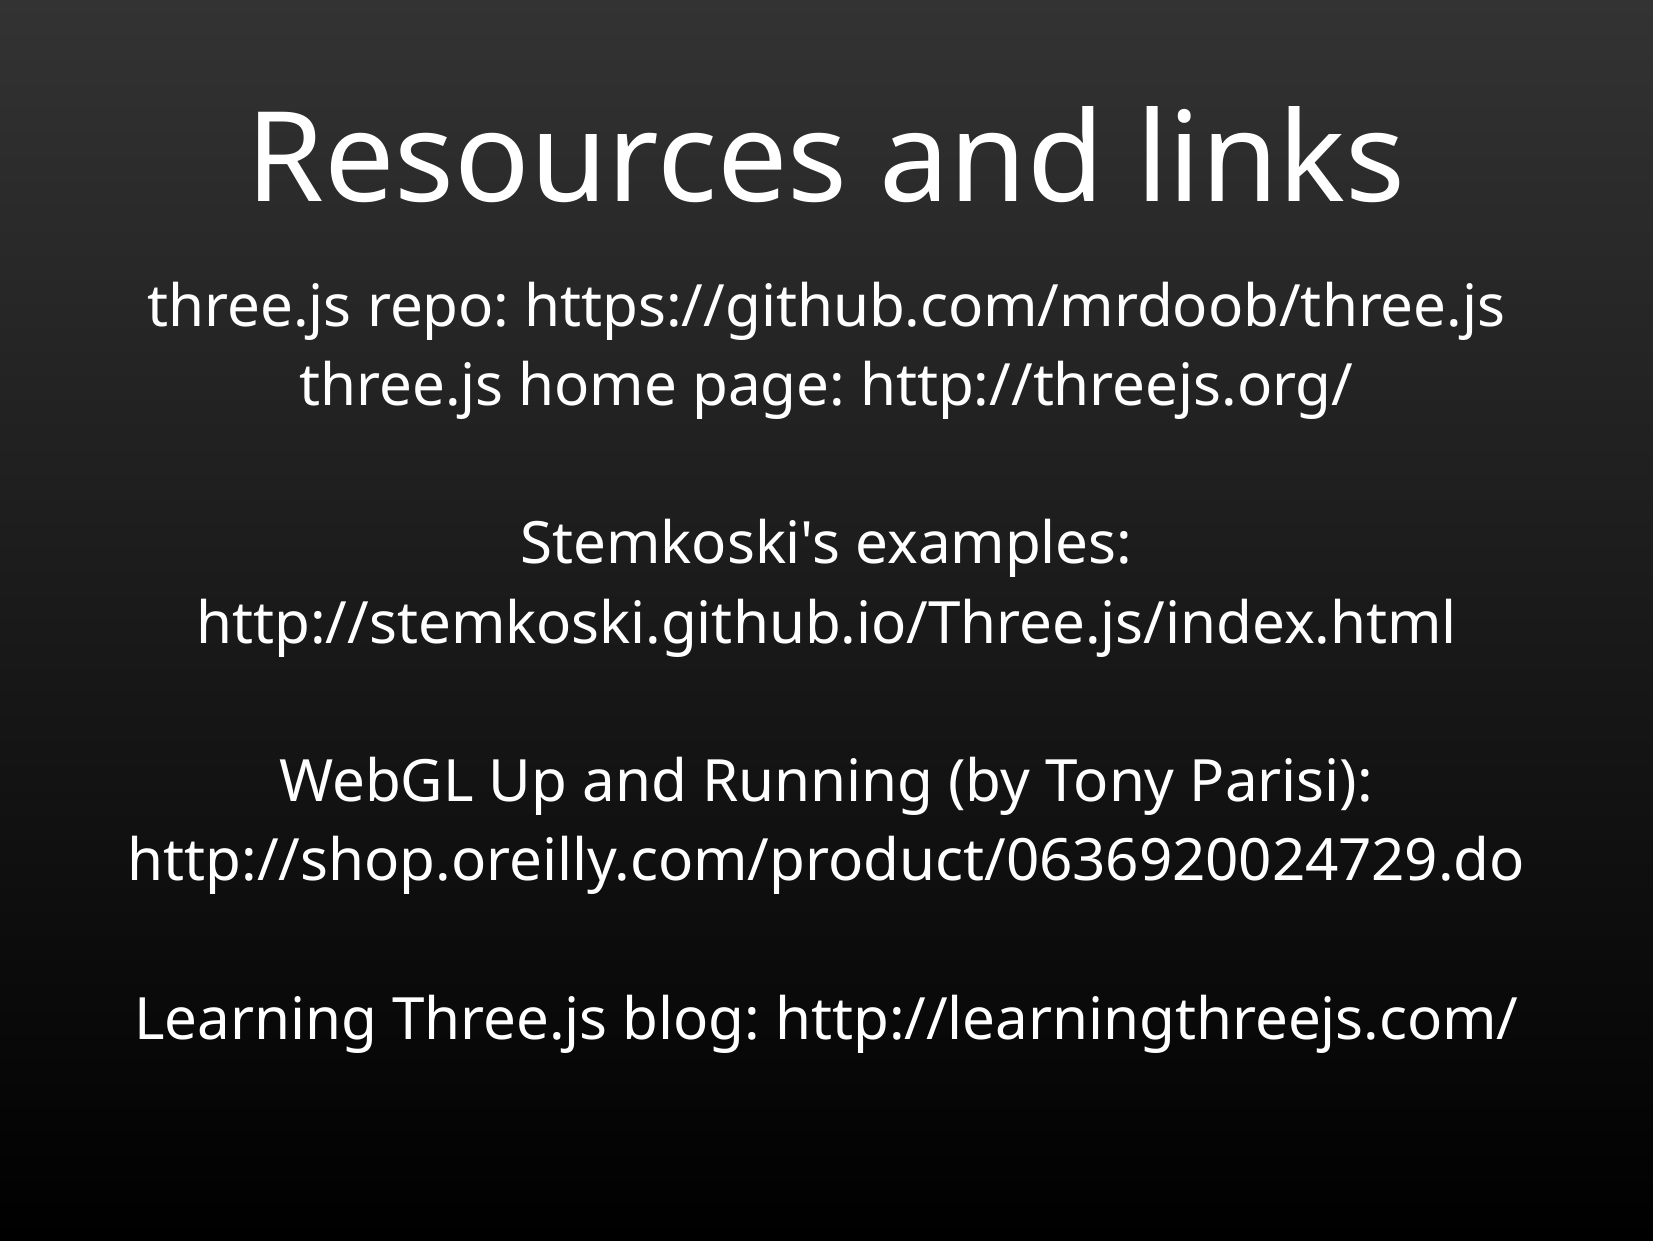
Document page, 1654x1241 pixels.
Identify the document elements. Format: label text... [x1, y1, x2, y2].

subtitle three.js repo: https://github.com/mrdoob/three.js three.js home page: http://threejs.org/ Stemkoski's examples: http://stemkoski.github.io/Three.js/index.html WebGL Up and Running (by Tony Parisi): http://shop.oreilly.com/product/0636920024729.do Learning Three.js blog: http://learningthreejs.com/ [82, 282, 1571, 1117]
title Resources and links [82, 56, 1571, 250]
